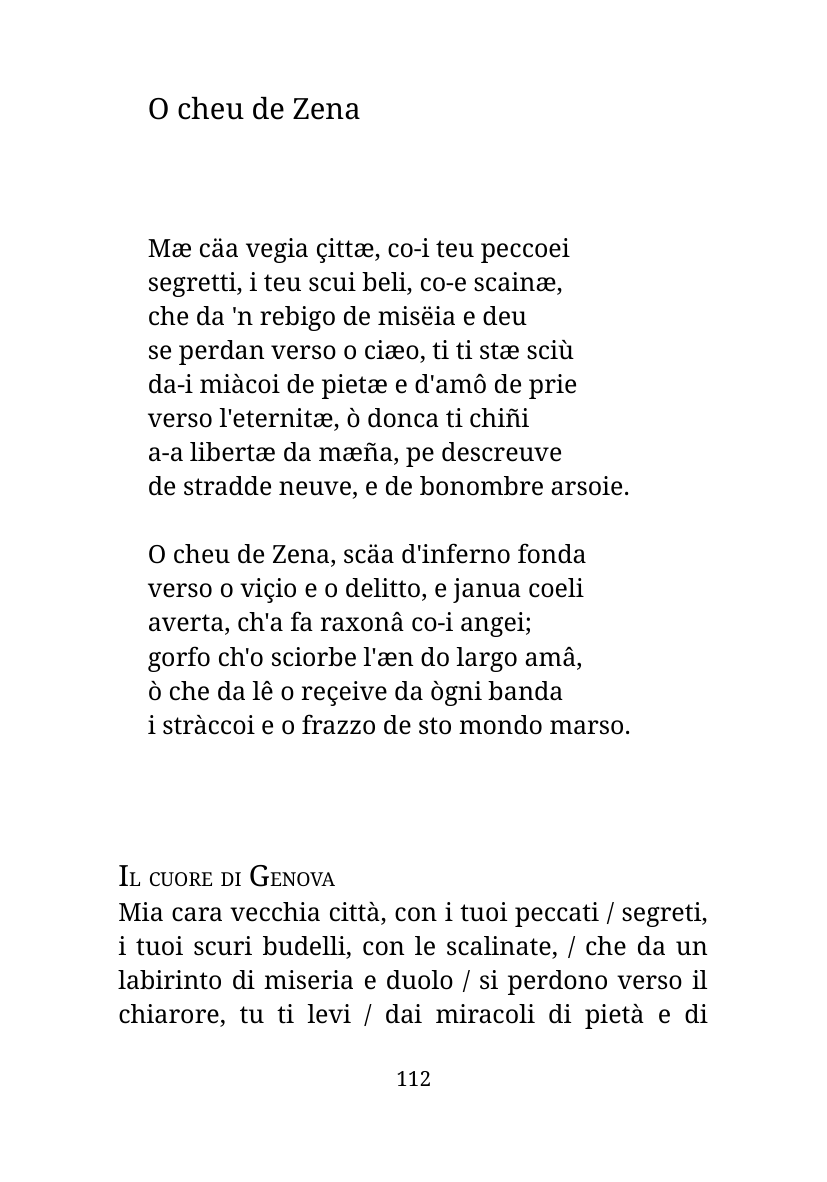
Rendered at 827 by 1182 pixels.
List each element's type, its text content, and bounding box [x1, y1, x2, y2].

text che da 'n rebigo de misëia e deu [118, 298, 709, 333]
text verso l'eternitæ, ò donca ti chiñi [118, 401, 709, 435]
text verso o viçio e o delitto, e janua coeli [118, 571, 709, 605]
text se perdan verso o ciæo, ti ti stæ sciù [118, 333, 709, 367]
text de stradde neuve, e de bonombre arsoie. [118, 469, 709, 503]
text gorfo ch'o sciorbe l'æn do largo amâ, [118, 639, 709, 673]
text O cheu de Zena, scäa d'inferno fonda [118, 537, 709, 571]
text a-a libertæ da mæña, pe descreuve [118, 435, 709, 469]
text Mæ cäa vegia çittæ, co-i teu peccoei [118, 230, 709, 264]
text O cheu de Zena [118, 88, 709, 128]
text segretti, i teu scui beli, co-e scainæ, [118, 264, 709, 298]
text i stràccoi e o frazzo de sto mondo marso. [118, 707, 709, 741]
text Mia cara vecchia città, con i tuoi peccati / segreti, i tuoi scuri budelli, con le scalinate, / che da un labirinto di miseria e duolo / si perdono verso il chiarore, tu ti levi / dai miracoli di pietà e di [118, 894, 709, 1031]
text ò che da lê o reçeive da ògni banda [118, 673, 709, 707]
text da-i miàcoi de pietæ e d'amô de prie [118, 367, 709, 401]
text Il cuore di Genova [118, 855, 709, 894]
text averta, ch'a fa raxonâ co-i angei; [118, 605, 709, 639]
